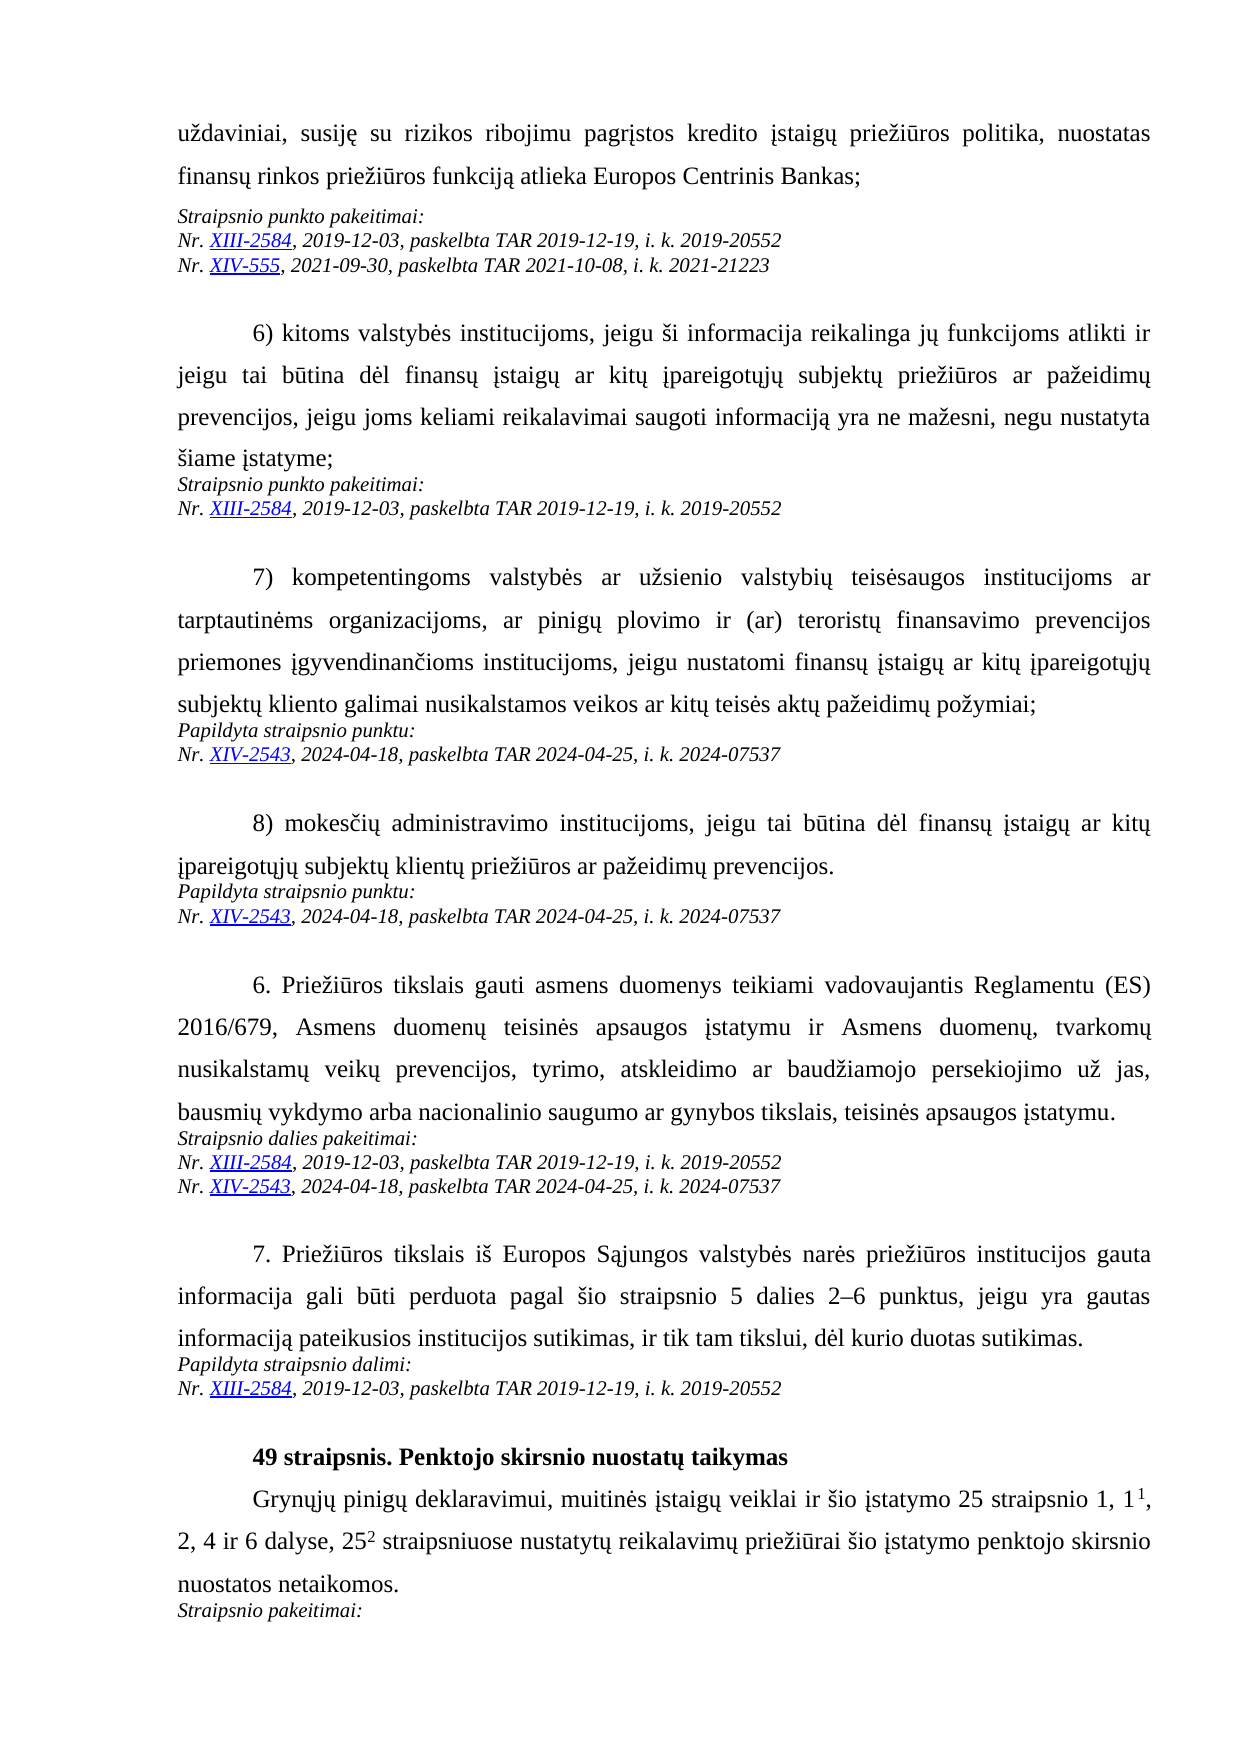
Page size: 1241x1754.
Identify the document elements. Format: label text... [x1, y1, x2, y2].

text Nr. XIII-2584, 2019-12-03, paskelbta TAR 2019-12-19, i. k. 2019-20552 [177, 496, 1152, 520]
text 49 straipsnis. Penktojo skirsnio nuostatų taikymas [177, 1428, 1152, 1471]
text Papildyta straipsnio dalimi: [177, 1351, 1152, 1376]
text Nr. XIV-2543, 2024-04-18, paskelbta TAR 2024-04-25, i. k. 2024-07537 [177, 903, 1152, 928]
text 6. Priežiūros tikslais gauti asmens duomenys teikiami vadovaujantis Reglamentu (ES) 2016/679, Asmens duomenų teisinės apsaugos įstatymu ir Asmens duomenų, tvarkomų nusikalstamų veikų prevencijos, tyrimo, atskleidimo ar baudžiamojo persekiojimo už jas, bausmių vykdymo arba nacionalinio saugumo ar gynybos tikslais, teisinės apsaugos įstatymu. [177, 956, 1152, 1126]
text 7) kompetentingoms valstybės ar užsienio valstybių teisėsaugos institucijoms ar tarptautinėms organizacijoms, ar pinigų plovimo ir (ar) teroristų finansavimo prevencijos priemones įgyvendinančioms institucijoms, jeigu nustatomi finansų įstaigų ar kitų įpareigotųjų subjektų kliento galimai nusikalstamos veikos ar kitų teisės aktų pažeidimų požymiai; [177, 549, 1152, 718]
text uždaviniai, susiję su rizikos ribojimu pagrįstos kredito įstaigų priežiūros politika, nuostatas finansų rinkos priežiūros funkciją atlieka Europos Centrinis Bankas; [177, 118, 1152, 190]
text Nr. XIII-2584, 2019-12-03, paskelbta TAR 2019-12-19, i. k. 2019-20552 [177, 1149, 1152, 1174]
text Grynųjų pinigų deklaravimui, muitinės įstaigų veiklai ir šio įstatymo 25 straipsnio 1, 11, 2, 4 ir 6 dalyse, 252 straipsniuose nustatytų reikalavimų priežiūrai šio įstatymo penktojo skirsnio nuostatos netaikomos. [177, 1471, 1152, 1597]
text 8) mokesčių administravimo institucijoms, jeigu tai būtina dėl finansų įstaigų ar kitų įpareigotųjų subjektų klientų priežiūros ar pažeidimų prevencijos. [177, 795, 1152, 879]
text 6) kitoms valstybės institucijoms, jeigu ši informacija reikalinga jų funkcijoms atlikti ir jeigu tai būtina dėl finansų įstaigų ar kitų įpareigotųjų subjektų priežiūros ar pažeidimų prevencijos, jeigu joms keliami reikalavimai saugoti informaciją yra ne mažesni, negu nustatyta šiame įstatyme; [177, 305, 1152, 472]
text Papildyta straipsnio punktu: [177, 879, 1152, 903]
text Nr. XIV-2543, 2024-04-18, paskelbta TAR 2024-04-25, i. k. 2024-07537 [177, 1174, 1152, 1198]
text Straipsnio dalies pakeitimai: [177, 1126, 1152, 1149]
text Papildyta straipsnio punktu: [177, 718, 1152, 742]
text 7. Priežiūros tikslais iš Europos Sąjungos valstybės narės priežiūros institucijos gauta informacija gali būti perduota pagal šio straipsnio 5 dalies 2–6 punktus, jeigu yra gautas informaciją pateikusios institucijos sutikimas, ir tik tam tikslui, dėl kurio duotas sutikimas. [177, 1226, 1152, 1351]
text Nr. XIII-2584, 2019-12-03, paskelbta TAR 2019-12-19, i. k. 2019-20552 [177, 1376, 1152, 1399]
text Straipsnio pakeitimai: [177, 1597, 1152, 1622]
text Nr. XIV-555, 2021-09-30, paskelbta TAR 2021-10-08, i. k. 2021-21223 [177, 252, 1152, 277]
text Nr. XIII-2584, 2019-12-03, paskelbta TAR 2019-12-19, i. k. 2019-20552 [177, 228, 1152, 252]
text Nr. XIV-2543, 2024-04-18, paskelbta TAR 2024-04-25, i. k. 2024-07537 [177, 742, 1152, 766]
text Straipsnio punkto pakeitimai: [177, 472, 1152, 496]
text Straipsnio punkto pakeitimai: [177, 204, 1152, 228]
